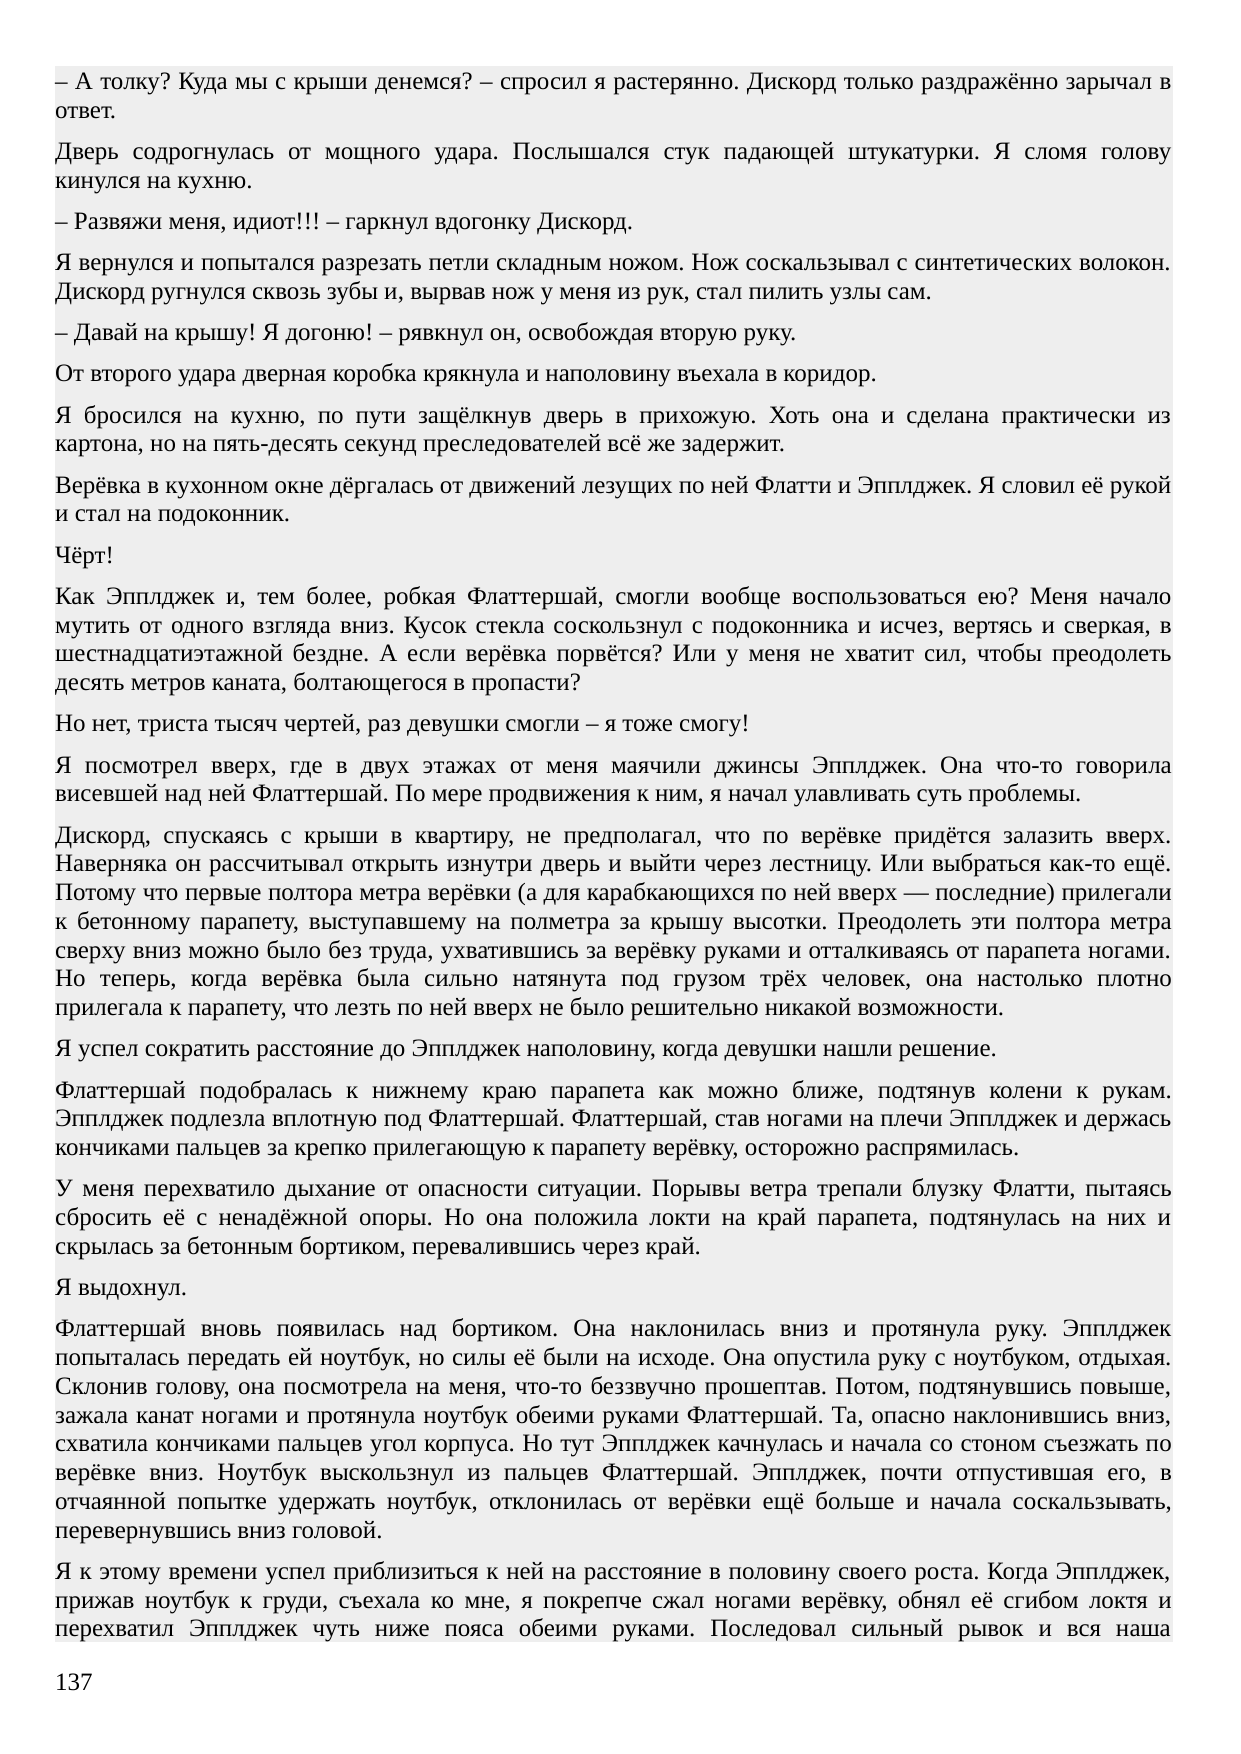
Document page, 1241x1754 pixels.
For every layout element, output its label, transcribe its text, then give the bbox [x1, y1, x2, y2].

text – Давай на крышу! Я догоню! – рявкнул он, освобождая вторую руку. [55, 317, 1173, 346]
text Я бросился на кухню, по пути защёлкнув дверь в прихожую. Хоть она и сделана практически из картона, но на пять-десять секунд преследователей всё же задержит. [55, 400, 1173, 457]
text Чёрт! [55, 540, 1173, 568]
text Дверь содрогнулась от мощного удара. Послышался стук падающей штукатурки. Я сломя голову кинулся на кухню. [55, 136, 1173, 193]
text Я вернулся и попытался разрезать петли складным ножом. Нож соскальзывал с синтетических волокон. Дискорд ругнулся сквозь зубы и, вырвав нож у меня из рук, стал пилить узлы сам. [55, 247, 1173, 305]
text – А толку? Куда мы с крыши денемся? – спросил я растерянно. Дискорд только раздражённо зарычал в ответ. [55, 66, 1173, 123]
text Флаттершай вновь появилась над бортиком. Она наклонилась вниз и протянула руку. Эпплджек попыталась передать ей ноутбук, но силы её были на исходе. Она опустила руку с ноутбуком, отдыхая. Склонив голову, она посмотрела на меня, что-то беззвучно прошептав. Потом, подтянувшись повыше, зажала канат ногами и протянула ноутбук обеими руками Флаттершай. Та, опасно наклонившись вниз, схватила кончиками пальцев угол корпуса. Но тут Эпплджек качнулась и начала со стоном съезжать по верёвке вниз. Ноутбук выскользнул из пальцев Флаттершай. Эпплджек, почти отпустившая его, в отчаянной попытке удержать ноутбук, отклонилась от верёвки ещё больше и начала соскальзывать, перевернувшись вниз головой. [55, 1313, 1173, 1543]
text Как Эпплджек и, тем более, робкая Флаттершай, смогли вообще воспользоваться ею? Меня начало мутить от одного взгляда вниз. Кусок стекла соскользнул с подоконника и исчез, вертясь и сверкая, в шестнадцатиэтажной бездне. А если верёвка порвётся? Или у меня не хватит сил, чтобы преодолеть десять метров каната, болтающегося в пропасти? [55, 581, 1173, 696]
text Я посмотрел вверх, где в двух этажах от меня маячили джинсы Эпплджек. Она что-то говорила висевшей над ней Флаттершай. По мере продвижения к ним, я начал улавливать суть проблемы. [55, 750, 1173, 807]
text Дискорд, спускаясь с крыши в квартиру, не предполагал, что по верёвке придётся залазить вверх. Наверняка он рассчитывал открыть изнутри дверь и выйти через лестницу. Или выбраться как-то ещё. Потому что первые полтора метра верёвки (а для карабкающихся по ней вверх — последние) прилегали к бетонному парапету, выступавшему на полметра за крышу высотки. Преодолеть эти полтора метра сверху вниз можно было без труда, ухватившись за верёвку руками и отталкиваясь от парапета ногами. Но теперь, когда верёвка была сильно натянута под грузом трёх человек, она настолько плотно прилегала к парапету, что лезть по ней вверх не было решительно никакой возможности. [55, 820, 1173, 1021]
text От второго удара дверная коробка крякнула и наполовину въехала в коридор. [55, 358, 1173, 387]
text Я выдохнул. [55, 1272, 1173, 1301]
text Но нет, триста тысяч чертей, раз девушки смогли – я тоже смогу! [55, 708, 1173, 737]
text Я к этому времени успел приблизиться к ней на расстояние в половину своего роста. Когда Эпплджек, прижав ноутбук к груди, съехала ко мне, я покрепче сжал ногами верёвку, обнял её сгибом локтя и перехватил Эпплджек чуть ниже пояса обеими руками. Последовал сильный рывок и вся наша [55, 1556, 1173, 1642]
text Я успел сократить расстояние до Эпплджек наполовину, когда девушки нашли решение. [55, 1033, 1173, 1062]
text Флаттершай подобралась к нижнему краю парапета как можно ближе, подтянув колени к рукам. Эпплджек подлезла вплотную под Флаттершай. Флаттершай, став ногами на плечи Эпплджек и держась кончиками пальцев за крепко прилегающую к парапету верёвку, осторожно распрямилась. [55, 1075, 1173, 1161]
text У меня перехватило дыхание от опасности ситуации. Порывы ветра трепали блузку Флатти, пытаясь сбросить её с ненадёжной опоры. Но она положила локти на край парапета, подтянулась на них и скрылась за бетонным бортиком, перевалившись через край. [55, 1173, 1173, 1260]
text – Развяжи меня, идиот!!! – гаркнул вдогонку Дискорд. [55, 206, 1173, 235]
text Верёвка в кухонном окне дёргалась от движений лезущих по ней Флатти и Эпплджек. Я словил её рукой и стал на подоконник. [55, 470, 1173, 527]
